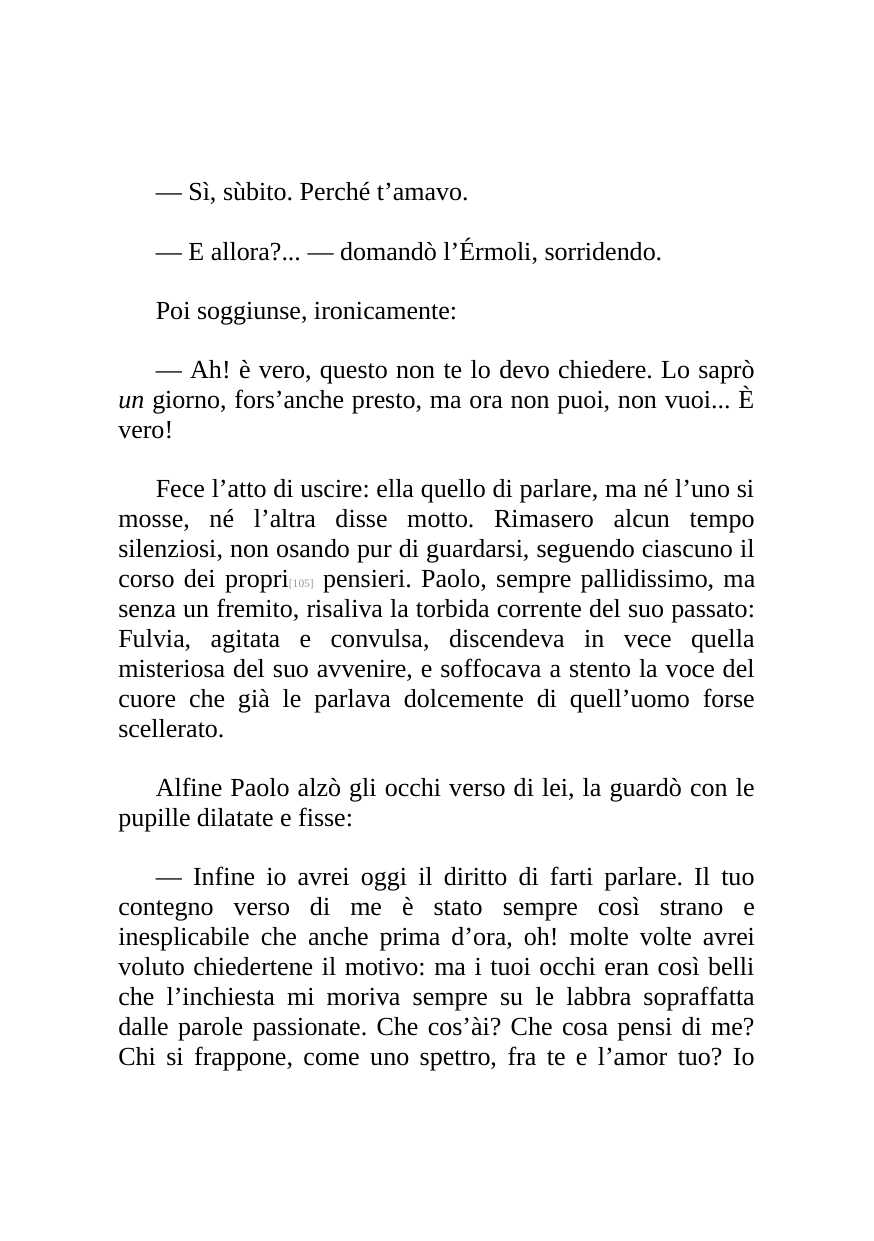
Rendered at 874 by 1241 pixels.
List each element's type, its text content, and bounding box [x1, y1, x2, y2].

text Poi soggiunse, ironicamente: [118, 295, 756, 325]
text — Infine io avrei oggi il diritto di farti parlare. Il tuo contegno verso di me è stato sempre così strano e inesplicabile che anche prima d’ora, oh! molte volte avrei voluto chiedertene il motivo: ma i tuoi occhi eran così belli che l’inchiesta mi moriva sempre su le labbra sopraffatta dalle parole passionate. Che cos’ài? Che cosa pensi di me? Chi si frappone, come uno spettro, fra te e l’amor tuo? Io [118, 861, 756, 1071]
text — Sì, sùbito. Perché t’amavo. [118, 176, 756, 206]
text Alfine Paolo alzò gli occhi verso di lei, la guardò con le pupille dilatate e fisse: [118, 772, 756, 832]
text Fece l’atto di uscire: ella quello di parlare, ma né l’uno si mosse, né l’altra disse motto. Rimasero alcun tempo silenziosi, non osando pur di guardarsi, seguendo ciascuno il corso dei propri[105] pensieri. Paolo, sempre pallidissimo, ma senza un fremito, risaliva la torbida corrente del suo passato: Fulvia, agitata e convulsa, discendeva in vece quella misteriosa del suo avvenire, e soffocava a stento la voce del cuore che già le parlava dolcemente di quell’uomo forse scellerato. [118, 473, 756, 743]
text — Ah! è vero, questo non te lo devo chiedere. Lo saprò un giorno, fors’anche presto, ma ora non puoi, non vuoi... È vero! [118, 354, 756, 444]
text — E allora?... — domandò l’Érmoli, sorridendo. [118, 236, 756, 266]
